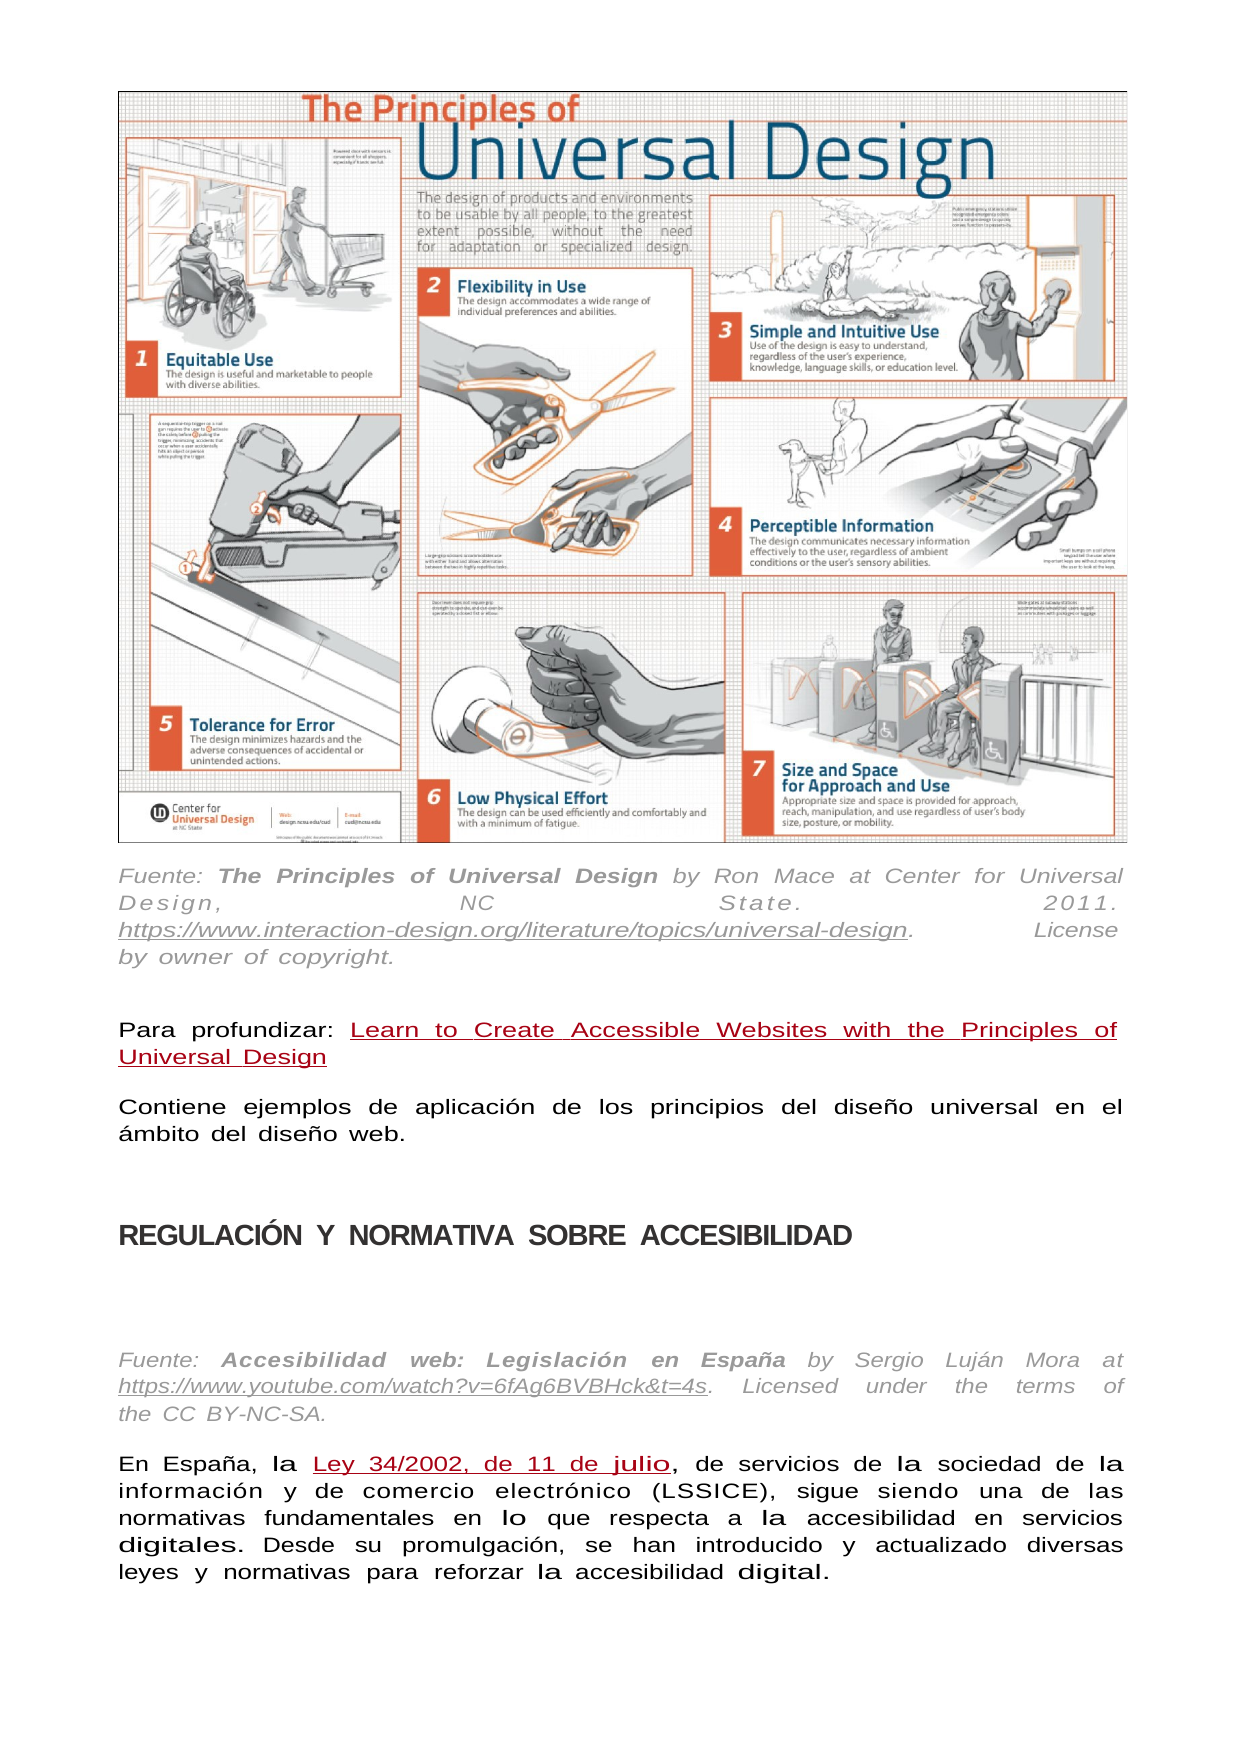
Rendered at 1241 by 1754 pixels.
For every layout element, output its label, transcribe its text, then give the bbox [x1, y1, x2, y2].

text Contiene ejemplos de aplicación de los principios del diseño universal en el ámbito del diseño web. [118, 1095, 1123, 1146]
subtitle REGULACIÓN Y NORMATIVA SOBRE ACCESIBILIDAD [118, 1218, 1138, 1252]
picture [118, 91, 1128, 843]
text Fuente: Accesibilidad web: Legislación en España by Sergio Luján Mora at https://www.youtube.com/watch?v=6fAg6BVBHck&t=4s. Licensed under the terms of the CC BY-NC-SA. [118, 1347, 1123, 1425]
text https://www.interaction-design.org/literature/topics/universal-design. License by owner of copyright. [118, 918, 1122, 969]
text Fuente: The Principles of Universal Design by Ron Mace at Center for Universal Design, NC State. 2011. [118, 863, 1126, 914]
text Para profundizar: Learn to Create Accessible Websites with the Principles of Universal Design [118, 1018, 1138, 1069]
text En España, la Ley 34/2002, de 11 de julio, de servicios de la sociedad de la información y de comercio electrónico (LSSICE), sigue siendo una de las normativas fundamentales en lo que respecta a la accesibilidad en servicios digitales. Desde su promulgación, se han introducido y actualizado diversas leyes y normativas para reforzar la accesibilidad digital. [118, 1452, 1123, 1583]
